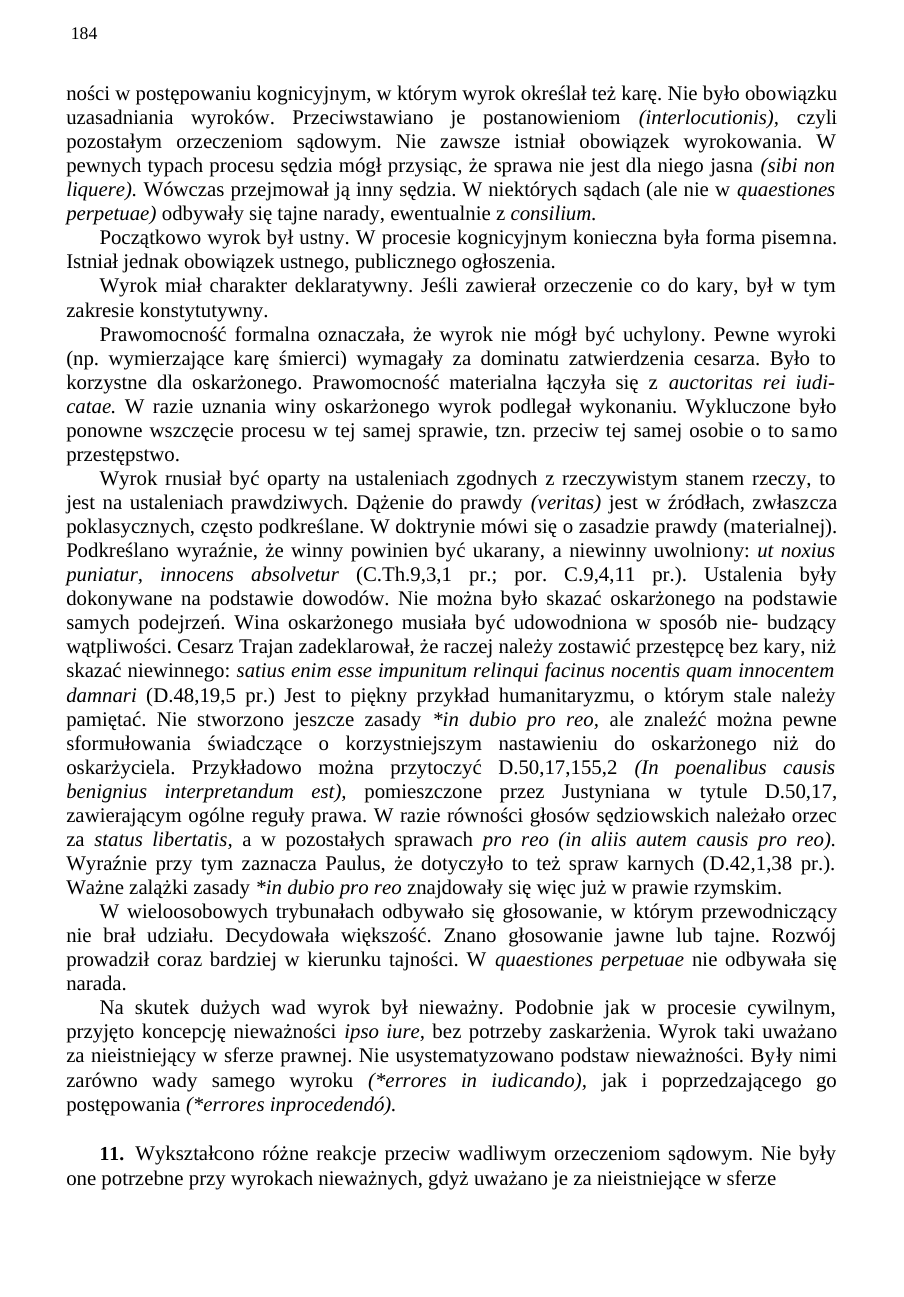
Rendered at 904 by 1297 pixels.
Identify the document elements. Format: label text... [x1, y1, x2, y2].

text Wyrok rnusiał być oparty na ustaleniach zgodnych z rzeczywistym stanem rzeczy, to jest na ustaleniach prawdziwych. Dążenie do prawdy (veritas) jest w źródłach, zwłasz­cza poklasycznych, często podkreślane. W doktrynie mówi się o zasadzie prawdy (ma­terialnej). Podkreślano wyraźnie, że winny powinien być ukarany, a niewinny uwolnio­ny: ut noxius puniatur, innocens absolvetur (C.Th.9,3,1 pr.; por. C.9,4,11 pr.). Ustalenia były dokonywane na podstawie dowodów. Nie można było skazać oskarżonego na pod­stawie samych podejrzeń. Wina oskarżonego musiała być udowodniona w sposób nie- budzący wątpliwości. Cesarz Trajan zadeklarował, że raczej należy zostawić przestępcę bez kary, niż skazać niewinnego: satius enim esse impunitum relinqui facinus nocentis quam innocentem damnari (D.48,19,5 pr.) Jest to piękny przykład humanitaryzmu, o którym stale należy pamiętać. Nie stworzono jeszcze zasady *in dubio pro reo, ale znaleźć można pewne sformułowania świadczące o korzystniejszym nastawieniu do oskarżonego niż do oskarżyciela. Przykładowo można przytoczyć D.50,17,155,2 (In poenalibus causis benignius interpretandum est), pomieszczone przez Justyniana w ty­tule D.50,17, zawierającym ogólne reguły prawa. W razie równości głosów sędzio­wskich należało orzec za status libertatis, a w pozostałych sprawach pro reo (in aliis autem causis pro reo). Wyraźnie przy tym zaznacza Paulus, że dotyczyło to też spraw karnych (D.42,1,38 pr.). Ważne zalążki zasady *in dubio pro reo znajdowały się więc już w prawie rzymskim. [66, 466, 837, 899]
text Początkowo wyrok był ustny. W procesie kognicyjnym konieczna była forma pisem­na. Istniał jednak obowiązek ustnego, publicznego ogłoszenia. [66, 225, 837, 273]
text ności w postępowaniu kognicyjnym, w którym wyrok określał też karę. Nie było obo­wiązku uzasadniania wyroków. Przeciwstawiano je postanowieniom (interlocutionis), czyli pozostałym orzeczeniom sądowym. Nie zawsze istniał obowiązek wyrokowania. W pewnych typach procesu sędzia mógł przysiąc, że sprawa nie jest dla niego jasna (sibi non liquere). Wówczas przejmował ją inny sędzia. W niektórych sądach (ale nie w ąuaestiones perpetuae) odbywały się tajne narady, ewentualnie z consilium. [66, 81, 837, 225]
text Na skutek dużych wad wyrok był nieważny. Podobnie jak w procesie cywilnym, przyjęto koncepcję nieważności ipso iure, bez potrzeby zaskarżenia. Wyrok taki uważa­no za nieistniejący w sferze prawnej. Nie usystematyzowano podstaw nieważności. By­ły nimi zarówno wady samego wyroku (*errores in iudicando), jak i poprzedzającego go postępowania (*errores inprocedendó). [66, 995, 837, 1116]
text W wieloosobowych trybunałach odbywało się głosowanie, w którym przewodniczą­cy nie brał udziału. Decydowała większość. Znano głosowanie jawne lub tajne. Rozwój prowadził coraz bardziej w kierunku tajności. W quaestiones perpetuae nie odbywała się narada. [66, 899, 837, 995]
text Prawomocność formalna oznaczała, że wyrok nie mógł być uchylony. Pewne wyroki (np. wymierzające karę śmierci) wymagały za dominatu zatwierdzenia cesarza. Było to korzystne dla oskarżonego. Prawomocność materialna łączyła się z auctoritas rei iudi- catae. W razie uznania winy oskarżonego wyrok podlegał wykonaniu. Wykluczone było ponowne wszczęcie procesu w tej samej sprawie, tzn. przeciw tej samej osobie o to sa­mo przestępstwo. [66, 322, 837, 466]
list Wykształcono różne reakcje przeciw wadliwym orzeczeniom sądowym. Nie były one potrzebne przy wyrokach nieważnych, gdyż uważano je za nieistniejące w sferze [66, 1141, 837, 1190]
text Wyrok miał charakter deklaratywny. Jeśli zawierał orzeczenie co do kary, był w tym zakresie konstytutywny. [66, 273, 837, 322]
text 184 [71, 23, 101, 43]
